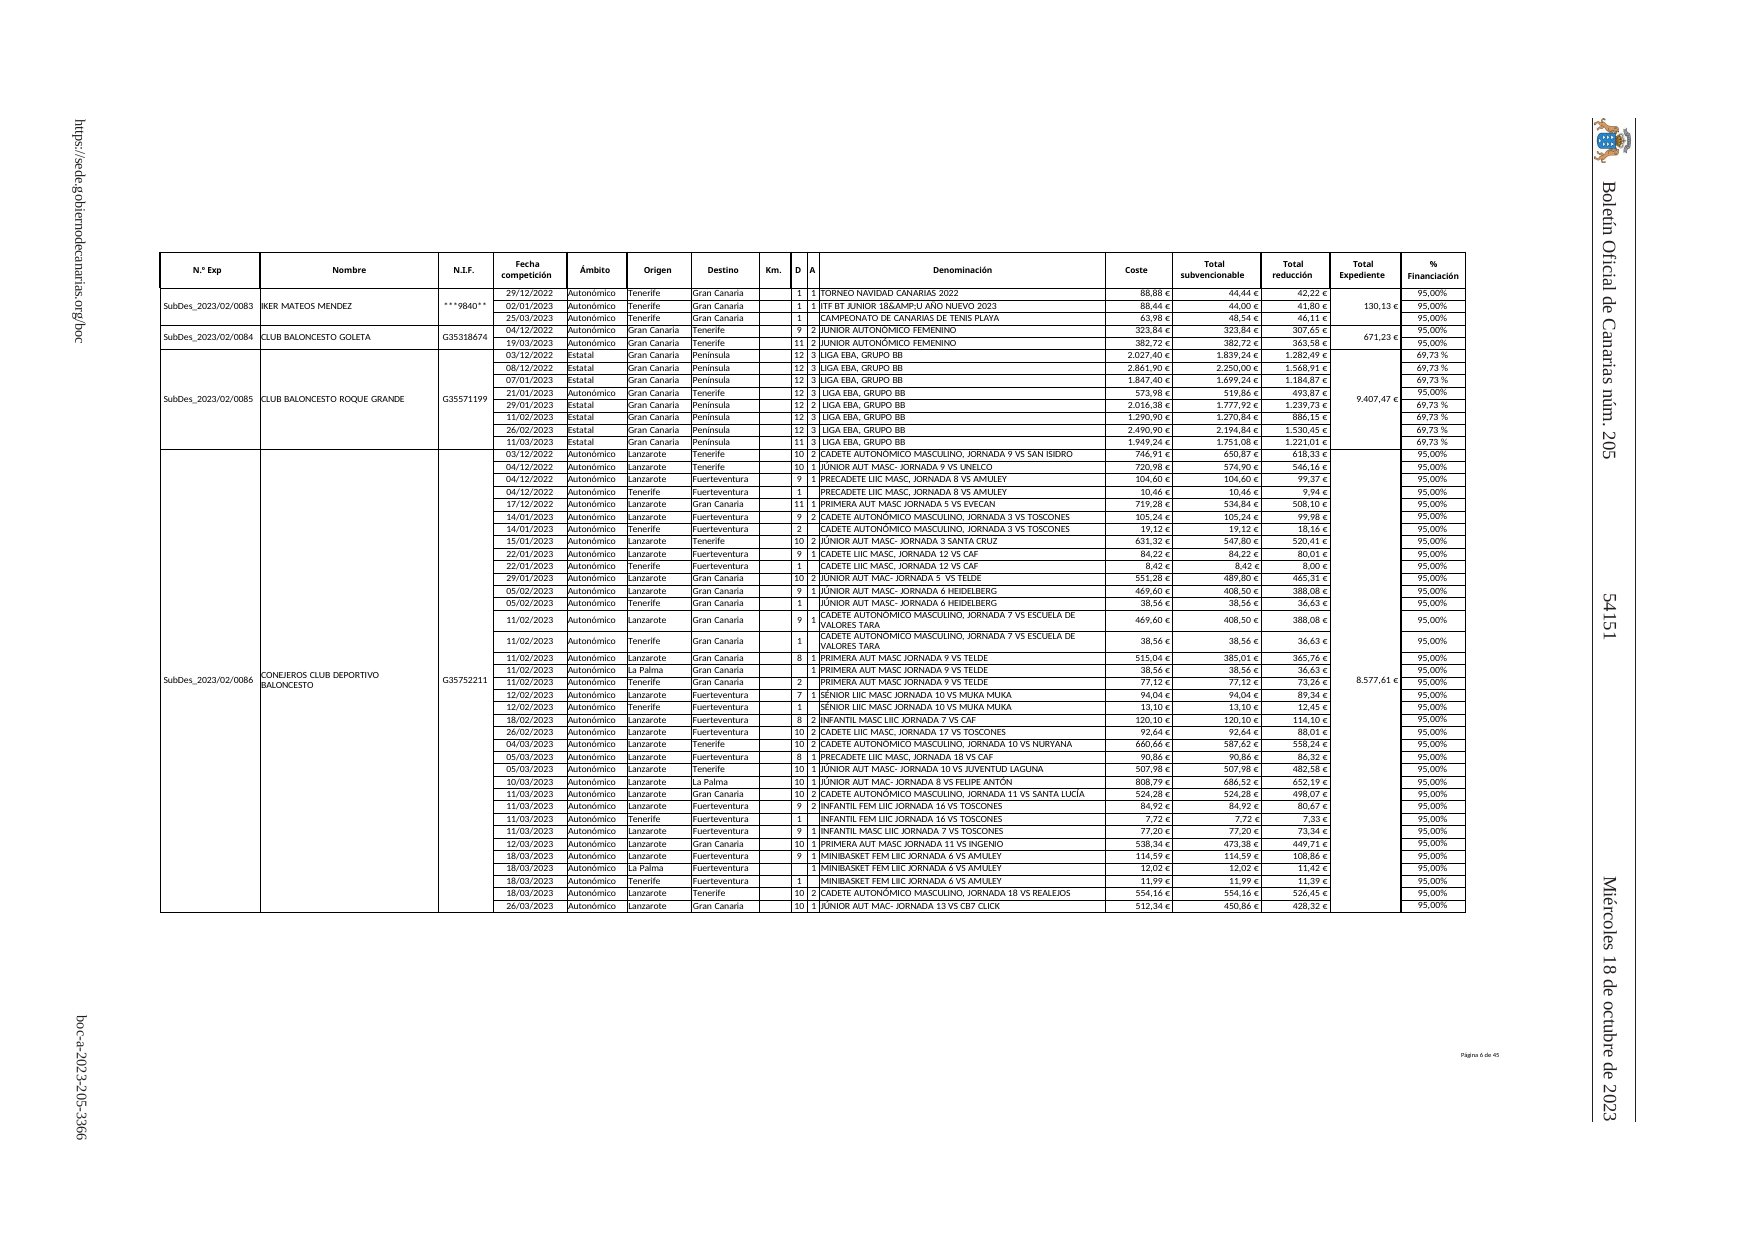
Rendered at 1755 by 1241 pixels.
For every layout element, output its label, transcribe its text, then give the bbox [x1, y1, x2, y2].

table_cell 95,00% [1402, 338, 1465, 349]
table_cell 29/01/2023 [494, 574, 567, 585]
table_cell Gran Canaria [628, 350, 691, 362]
table_cell 8,42 € [1106, 561, 1172, 572]
table_cell 2 [808, 450, 819, 461]
table_cell 10 [792, 777, 807, 788]
table_cell Gran Canaria [692, 301, 759, 312]
table_cell Gran Canaria [628, 413, 691, 424]
table_cell Fuerteventura [692, 524, 759, 535]
table_cell Autonómico [568, 740, 627, 751]
table_cell 114,59 € [1173, 851, 1261, 862]
table_cell 307,65 € [1262, 326, 1330, 337]
table_cell Autonómico [568, 702, 627, 714]
table_cell [760, 888, 791, 899]
table_cell CADETE LIIC MASC, JORNADA 12 VS CAF [820, 561, 1105, 572]
table_cell 105,24 € [1106, 512, 1172, 523]
table_cell 323,84 € [1106, 326, 1172, 337]
table_cell 95,00% [1402, 876, 1465, 887]
table_cell Tenerife [628, 702, 691, 714]
table_cell Autonómico [568, 690, 627, 701]
table_cell 573,98 € [1106, 388, 1172, 399]
table_cell Tenerife [692, 764, 759, 776]
table_cell 120,10 € [1173, 715, 1261, 726]
table_cell [808, 524, 819, 535]
table_cell Lanzarote [628, 764, 691, 776]
table_cell 554,16 € [1106, 888, 1172, 899]
table_cell 519,86 € [1173, 388, 1261, 399]
table_cell 02/01/2023 [494, 301, 567, 312]
table_header % Financiación [1402, 253, 1465, 287]
table_cell Estatal [568, 363, 627, 374]
table_cell CADETE LIIC MASC, JORNADA 17 VS TOSCONES [820, 727, 1105, 738]
table_cell Autonómico [568, 814, 627, 825]
table_cell 720,98 € [1106, 462, 1172, 473]
table_cell 95,00% [1402, 524, 1465, 535]
table_cell 1 [808, 462, 819, 473]
table_cell 12/02/2023 [494, 702, 567, 714]
table_cell 1.290,90 € [1106, 413, 1172, 424]
table_cell Lanzarote [628, 462, 691, 473]
table_cell SÉNIOR LIIC MASC JORNADA 10 VS MUKA MUKA [820, 690, 1105, 701]
table_cell Gran Canaria [692, 789, 759, 800]
table_cell 12,45 € [1262, 702, 1330, 714]
table_cell CLUB BALONCESTO GOLETA [261, 326, 438, 349]
table_cell Gran Canaria [692, 586, 759, 597]
table_cell Tenerife [692, 388, 759, 399]
table_cell Lanzarote [628, 801, 691, 813]
table_cell 1 [792, 313, 807, 324]
table_cell [760, 752, 791, 763]
table_cell Lanzarote [628, 536, 691, 548]
table_cell 465,31 € [1262, 574, 1330, 585]
table_cell Autonómico [568, 839, 627, 850]
table_cell Península [692, 375, 759, 387]
table_cell 650,87 € [1173, 450, 1261, 461]
table_cell 19,12 € [1173, 524, 1261, 535]
table_cell 382,72 € [1173, 338, 1261, 349]
table_cell SÉNIOR LIIC MASC JORNADA 10 VS MUKA MUKA [820, 702, 1105, 714]
table_cell Autonómico [568, 715, 627, 726]
table_cell 512,34 € [1106, 901, 1172, 912]
table_cell [760, 499, 791, 511]
table_cell 26/02/2023 [494, 727, 567, 738]
table_header Total subvencionable [1173, 253, 1260, 287]
table_cell [760, 413, 791, 424]
table_cell 18/03/2023 [494, 876, 567, 887]
text boc-a-2023-205-3366 [74, 1016, 91, 1145]
table_cell 1 [808, 777, 819, 788]
table_cell 1 [808, 665, 819, 676]
table_cell 1 [792, 632, 807, 652]
table_cell 11/02/2023 [494, 632, 567, 652]
table_cell 449,71 € [1262, 839, 1330, 850]
table_cell JÚNIOR AUT MASC- JORNADA 6 HEIDELBERG [820, 586, 1105, 597]
table_cell 17/12/2022 [494, 499, 567, 511]
table_cell CADETE AUTONÓMICO MASCULINO, JORNADA 7 VS ESCUELA DE VALORES TARA [820, 611, 1105, 631]
table_cell 108,86 € [1262, 851, 1330, 862]
table_header Nombre [261, 253, 438, 287]
table_cell Gran Canaria [692, 499, 759, 511]
table_cell LIGA EBA, GRUPO BB [820, 425, 1105, 436]
table_cell [760, 301, 791, 312]
table_cell IKER MATEOS MENDEZ [261, 289, 438, 324]
table_cell 546,16 € [1262, 462, 1330, 473]
table_cell 618,33 € [1262, 450, 1330, 461]
table_cell [760, 678, 791, 689]
table_cell 3 [808, 350, 819, 362]
table_cell Tenerife [692, 888, 759, 899]
table_cell JUNIOR AUTONÓMICO FEMENINO [820, 326, 1105, 337]
table_cell INFANTIL MASC LIIC JORNADA 7 VS CAF [820, 715, 1105, 726]
table_cell Lanzarote [628, 549, 691, 560]
table_cell Fuerteventura [692, 512, 759, 523]
table_cell 95,00% [1402, 462, 1465, 473]
table_cell 1.184,87 € [1262, 375, 1330, 387]
table_cell Lanzarote [628, 888, 691, 899]
table_cell Fuerteventura [692, 814, 759, 825]
table_cell PRIMERA AUT MASC JORNADA 5 VS EVECAN [820, 499, 1105, 511]
table_cell 95,00% [1402, 301, 1465, 312]
table_cell 04/12/2022 [494, 326, 567, 337]
table_cell Península [692, 425, 759, 436]
table_cell 323,84 € [1173, 326, 1261, 337]
table_cell Lanzarote [628, 789, 691, 800]
table_cell Gran Canaria [628, 375, 691, 387]
table_cell 1.282,49 € [1262, 350, 1330, 362]
table_cell 408,50 € [1173, 611, 1261, 631]
table_cell 450,86 € [1173, 901, 1261, 912]
table_cell 04/12/2022 [494, 487, 567, 498]
table_cell Estatal [568, 350, 627, 362]
table_cell Lanzarote [628, 512, 691, 523]
table_cell PRIMERA AUT MASC JORNADA 9 VS TELDE [820, 653, 1105, 664]
table_cell JÚNIOR AUT MAC- JORNADA 5 VS TELDE [820, 574, 1105, 585]
table_cell [760, 632, 791, 652]
table_cell Autonómico [568, 864, 627, 875]
table_cell 11/02/2023 [494, 653, 567, 664]
table_cell Autonómico [568, 611, 627, 631]
table_cell 10 [792, 901, 807, 912]
table_cell Península [692, 350, 759, 362]
table_cell [760, 653, 791, 664]
table_cell 04/03/2023 [494, 740, 567, 751]
table_cell Autonómico [568, 789, 627, 800]
table_cell 382,72 € [1106, 338, 1172, 349]
table_cell 9 [792, 326, 807, 337]
table_cell Tenerife [692, 450, 759, 461]
table_cell Fuerteventura [692, 549, 759, 560]
table_cell 9 [792, 826, 807, 838]
table_cell Estatal [568, 413, 627, 424]
table_cell 2.250,00 € [1173, 363, 1261, 374]
table_cell 489,80 € [1173, 574, 1261, 585]
table_cell Gran Canaria [628, 400, 691, 411]
table_cell 3 [808, 388, 819, 399]
table_cell 12/02/2023 [494, 690, 567, 701]
table_cell Lanzarote [628, 611, 691, 631]
table_cell 9 [792, 474, 807, 486]
table_cell Gran Canaria [692, 611, 759, 631]
table_cell 388,08 € [1262, 611, 1330, 631]
table_cell 84,92 € [1106, 801, 1172, 813]
table_cell 19/03/2023 [494, 338, 567, 349]
table_cell 10 [792, 888, 807, 899]
table_header Origen [628, 253, 691, 287]
table_cell LIGA EBA, GRUPO BB [820, 400, 1105, 411]
table_cell 3 [808, 425, 819, 436]
table_cell 73,26 € [1262, 678, 1330, 689]
table_cell 69,73 % [1402, 363, 1465, 374]
table_cell 515,04 € [1106, 653, 1172, 664]
table_cell [760, 350, 791, 362]
table_cell 95,00% [1402, 632, 1465, 652]
table_cell 88,01 € [1262, 727, 1330, 738]
table_cell Autonómico [568, 764, 627, 776]
table_cell CONEJEROS CLUB DEPORTIVO BALONCESTO [261, 450, 438, 912]
table_cell Tenerife [628, 561, 691, 572]
table_cell [760, 777, 791, 788]
table_cell 04/12/2022 [494, 474, 567, 486]
table_cell 2 [808, 801, 819, 813]
table_cell 1 [808, 752, 819, 763]
table_cell [792, 665, 807, 676]
table_cell 1 [792, 598, 807, 610]
table_cell Estatal [568, 437, 627, 448]
table_cell 2 [808, 326, 819, 337]
table_cell Lanzarote [628, 586, 691, 597]
table_cell 114,59 € [1106, 851, 1172, 862]
table_cell 11/02/2023 [494, 413, 567, 424]
table_header D [792, 253, 807, 287]
table_cell Autonómico [568, 512, 627, 523]
table_cell 114,10 € [1262, 715, 1330, 726]
table_cell 44,00 € [1173, 301, 1261, 312]
table_cell 2 [808, 574, 819, 585]
table_cell 89,34 € [1262, 690, 1330, 701]
table_cell TORNEO NAVIDAD CANARIAS 2022 [820, 289, 1105, 300]
table_cell Autonómico [568, 586, 627, 597]
table_cell Gran Canaria [628, 425, 691, 436]
table_cell 1.949,24 € [1106, 437, 1172, 448]
table_cell 95,00% [1402, 690, 1465, 701]
table_cell 2 [792, 678, 807, 689]
table_cell 2 [808, 727, 819, 738]
table_cell JÚNIOR AUT MASC- JORNADA 10 VS JUVENTUD LAGUNA [820, 764, 1105, 776]
table_cell 12 [792, 388, 807, 399]
table_cell Fuerteventura [692, 690, 759, 701]
table_cell 2.490,90 € [1106, 425, 1172, 436]
table_cell [760, 561, 791, 572]
table_cell 95,00% [1402, 611, 1465, 631]
table_cell 558,24 € [1262, 740, 1330, 751]
table_cell 482,58 € [1262, 764, 1330, 776]
table_cell 95,00% [1402, 826, 1465, 838]
table_cell 25/03/2023 [494, 313, 567, 324]
table_cell Autonómico [568, 653, 627, 664]
table_cell 38,56 € [1106, 665, 1172, 676]
table_cell Lanzarote [628, 450, 691, 461]
table_cell 95,00% [1402, 789, 1465, 800]
table_cell [808, 702, 819, 714]
table_cell 1.239,73 € [1262, 400, 1330, 411]
table_cell INFANTIL FEM LIIC JORNADA 16 VS TOSCONES [820, 801, 1105, 813]
table_cell Tenerife [628, 313, 691, 324]
table_cell Fuerteventura [692, 561, 759, 572]
table_cell 12,02 € [1106, 864, 1172, 875]
table_cell 11/03/2023 [494, 814, 567, 825]
table_cell 94,04 € [1173, 690, 1261, 701]
table_cell Autonómico [568, 801, 627, 813]
table_cell Autonómico [568, 313, 627, 324]
table_cell 77,20 € [1106, 826, 1172, 838]
table_header N.I.F. [439, 253, 493, 287]
table_cell 508,10 € [1262, 499, 1330, 511]
table_cell MINIBASKET FEM LIIC JORNADA 6 VS AMULEY [820, 864, 1105, 875]
table_cell 1 [792, 876, 807, 887]
table_cell 05/03/2023 [494, 764, 567, 776]
table_header N.º Exp [161, 253, 259, 287]
table_cell 1 [792, 814, 807, 825]
table_cell 95,00% [1402, 512, 1465, 523]
table_cell Gran Canaria [692, 632, 759, 652]
table_cell 46,11 € [1262, 313, 1330, 324]
table_cell 388,08 € [1262, 586, 1330, 597]
table_cell [760, 727, 791, 738]
table_cell 92,64 € [1106, 727, 1172, 738]
table_cell CADETE AUTONÓMICO MASCULINO, JORNADA 9 VS SAN ISIDRO [820, 450, 1105, 461]
table_cell 507,98 € [1106, 764, 1172, 776]
table_cell 95,00% [1402, 574, 1465, 585]
table_cell Lanzarote [628, 901, 691, 912]
table_cell SubDes_2023/02/0086 [161, 450, 260, 912]
table_cell Fuerteventura [692, 801, 759, 813]
table_cell 2 [792, 524, 807, 535]
table_cell Lanzarote [628, 727, 691, 738]
table_cell Autonómico [568, 388, 627, 399]
table_cell INFANTIL FEM LIIC JORNADA 16 VS TOSCONES [820, 814, 1105, 825]
table_cell Gran Canaria [628, 363, 691, 374]
table_cell Autonómico [568, 524, 627, 535]
table_cell Autonómico [568, 632, 627, 652]
table_cell 69,73 % [1402, 400, 1465, 411]
table_cell 95,00% [1402, 653, 1465, 664]
table_cell 1 [808, 826, 819, 838]
table_cell 12 [792, 400, 807, 411]
table_cell [760, 598, 791, 610]
table_cell 69,73 % [1402, 437, 1465, 448]
table_cell 1.270,84 € [1173, 413, 1261, 424]
table_cell [760, 826, 791, 838]
table_cell 14/01/2023 [494, 524, 567, 535]
table_cell 12 [792, 375, 807, 387]
table_cell 03/12/2022 [494, 350, 567, 362]
table_cell CADETE LIIC MASC, JORNADA 12 VS CAF [820, 549, 1105, 560]
table_cell [760, 363, 791, 374]
table_cell 99,98 € [1262, 512, 1330, 523]
table_cell 8.577,61 € [1331, 450, 1400, 912]
table_cell 11/03/2023 [494, 826, 567, 838]
table_cell JÚNIOR AUT MASC- JORNADA 6 HEIDELBERG [820, 598, 1105, 610]
table_cell Estatal [568, 425, 627, 436]
table_cell Lanzarote [628, 777, 691, 788]
table_cell 36,63 € [1262, 598, 1330, 610]
table_cell 1 [808, 301, 819, 312]
table_cell 9 [792, 851, 807, 862]
table_header Destino [692, 253, 759, 287]
table_cell PRIMERA AUT MASC JORNADA 9 VS TELDE [820, 678, 1105, 689]
table_cell [760, 586, 791, 597]
table_cell 13,10 € [1106, 702, 1172, 714]
table_cell 22/01/2023 [494, 561, 567, 572]
table_cell 130,13 € [1331, 289, 1400, 324]
table_cell 574,90 € [1173, 462, 1261, 473]
table_cell 95,00% [1402, 752, 1465, 763]
table_cell Lanzarote [628, 690, 691, 701]
table_cell 8,42 € [1173, 561, 1261, 572]
table_cell 84,92 € [1173, 801, 1261, 813]
table_cell 1 [808, 851, 819, 862]
table_cell Fuerteventura [692, 826, 759, 838]
table_cell MINIBASKET FEM LIIC JORNADA 6 VS AMULEY [820, 876, 1105, 887]
table_cell 10 [792, 764, 807, 776]
table_cell G35571199 [439, 350, 493, 448]
table_cell 469,60 € [1106, 611, 1172, 631]
table_cell Autonómico [568, 487, 627, 498]
table_cell 95,00% [1402, 586, 1465, 597]
table_cell 551,28 € [1106, 574, 1172, 585]
table_cell [760, 611, 791, 631]
table_cell Estatal [568, 375, 627, 387]
table_cell Lanzarote [628, 715, 691, 726]
table_cell Lanzarote [628, 574, 691, 585]
table_cell Tenerife [628, 876, 691, 887]
table_cell 95,00% [1402, 814, 1465, 825]
table_cell Autonómico [568, 536, 627, 548]
table_cell Fuerteventura [692, 715, 759, 726]
table_cell Lanzarote [628, 839, 691, 850]
table_cell LIGA EBA, GRUPO BB [820, 375, 1105, 387]
table_cell 38,56 € [1106, 632, 1172, 652]
table_cell Fuerteventura [692, 474, 759, 486]
table_cell 80,67 € [1262, 801, 1330, 813]
table_cell 95,00% [1402, 598, 1465, 610]
table_cell 1 [808, 901, 819, 912]
table_cell [808, 632, 819, 652]
table_cell 36,63 € [1262, 632, 1330, 652]
text https://sede.gobiernodecanarias.org/boc [72, 119, 89, 353]
table_cell Lanzarote [628, 826, 691, 838]
table_cell 90,86 € [1173, 752, 1261, 763]
text Miércoles 18 de octubre de 2023 [1600, 876, 1621, 1124]
table_cell 8,00 € [1262, 561, 1330, 572]
table_cell 95,00% [1402, 549, 1465, 560]
table_header Fecha competición [494, 253, 566, 287]
table_cell Autonómico [568, 752, 627, 763]
table_cell Autonómico [568, 289, 627, 300]
table_cell Autonómico [568, 727, 627, 738]
table_cell 69,73 % [1402, 413, 1465, 424]
table_cell 95,00% [1402, 665, 1465, 676]
table_cell Tenerife [692, 462, 759, 473]
table_cell 95,00% [1402, 313, 1465, 324]
table_cell 95,00% [1402, 289, 1465, 300]
table_cell 2.194,84 € [1173, 425, 1261, 436]
table_cell 95,00% [1402, 777, 1465, 788]
table_cell [760, 839, 791, 850]
table_cell [808, 814, 819, 825]
table_cell 44,44 € [1173, 289, 1261, 300]
table_cell PRECADETE LIIC MASC, JORNADA 18 VS CAF [820, 752, 1105, 763]
table_cell 1.751,08 € [1173, 437, 1261, 448]
table_cell 12/03/2023 [494, 839, 567, 850]
table_cell 95,00% [1402, 678, 1465, 689]
table_cell 10 [792, 789, 807, 800]
table_cell 1 [808, 764, 819, 776]
table_cell 2 [808, 740, 819, 751]
table_cell Gran Canaria [692, 653, 759, 664]
table_cell 10,46 € [1106, 487, 1172, 498]
table_cell CADETE AUTONÓMICO MASCULINO, JORNADA 11 VS SANTA LUCÍA [820, 789, 1105, 800]
table_cell Gran Canaria [692, 665, 759, 676]
table_cell Fuerteventura [692, 864, 759, 875]
table_cell 29/01/2023 [494, 400, 567, 411]
table_cell Tenerife [628, 524, 691, 535]
table_cell 12 [792, 425, 807, 436]
table_cell [808, 598, 819, 610]
table_cell Fuerteventura [692, 702, 759, 714]
table_cell 88,44 € [1106, 301, 1172, 312]
table_cell [760, 764, 791, 776]
table_cell 1 [792, 487, 807, 498]
table_cell LIGA EBA, GRUPO BB [820, 437, 1105, 448]
table_cell 38,56 € [1106, 598, 1172, 610]
table_cell 1 [808, 549, 819, 560]
table_cell 11/02/2023 [494, 611, 567, 631]
table_header Total reducción [1262, 253, 1329, 287]
table_cell 8 [792, 715, 807, 726]
table_cell Autonómico [568, 901, 627, 912]
table_cell Gran Canaria [692, 839, 759, 850]
table_cell 587,62 € [1173, 740, 1261, 751]
table_cell [760, 524, 791, 535]
table_cell [760, 851, 791, 862]
table_cell Autonómico [568, 678, 627, 689]
table_cell 63,98 € [1106, 313, 1172, 324]
table_cell LIGA EBA, GRUPO BB [820, 413, 1105, 424]
table_cell 719,28 € [1106, 499, 1172, 511]
table_cell [760, 801, 791, 813]
table_cell Gran Canaria [692, 313, 759, 324]
table_cell 1 [808, 474, 819, 486]
table_cell 493,87 € [1262, 388, 1330, 399]
table_cell 05/02/2023 [494, 598, 567, 610]
table_cell 95,00% [1402, 499, 1465, 511]
table_cell 21/01/2023 [494, 388, 567, 399]
table_cell Tenerife [692, 536, 759, 548]
table_cell 11 [792, 499, 807, 511]
table_cell 652,19 € [1262, 777, 1330, 788]
table_cell ITF BT JUNIOR 18&AMP;U AÑO NUEVO 2023 [820, 301, 1105, 312]
table_cell 84,22 € [1106, 549, 1172, 560]
table_cell 2 [808, 536, 819, 548]
table_cell Autonómico [568, 462, 627, 473]
table_cell 1 [808, 839, 819, 850]
table_cell 9,94 € [1262, 487, 1330, 498]
table_cell 1.847,40 € [1106, 375, 1172, 387]
table_cell 473,38 € [1173, 839, 1261, 850]
table_cell 10 [792, 740, 807, 751]
table_cell 95,00% [1402, 864, 1465, 875]
table_cell 95,00% [1402, 326, 1465, 337]
table_cell 1.530,45 € [1262, 425, 1330, 436]
table_cell Lanzarote [628, 474, 691, 486]
table_cell 26/03/2023 [494, 901, 567, 912]
table_cell 95,00% [1402, 740, 1465, 751]
table_cell 9 [792, 586, 807, 597]
table_cell Autonómico [568, 826, 627, 838]
table_cell 10 [792, 450, 807, 461]
table_cell 05/03/2023 [494, 752, 567, 763]
table_cell 18/03/2023 [494, 851, 567, 862]
table_cell [808, 313, 819, 324]
table_cell 11,99 € [1106, 876, 1172, 887]
table_cell 18/02/2023 [494, 715, 567, 726]
table_cell CLUB BALONCESTO ROQUE GRANDE [261, 350, 438, 448]
table_cell [760, 289, 791, 300]
table_cell [760, 437, 791, 448]
table_cell 3 [808, 413, 819, 424]
table_cell 84,22 € [1173, 549, 1261, 560]
table_cell 08/12/2022 [494, 363, 567, 374]
table_cell [760, 450, 791, 461]
table_cell 11/03/2023 [494, 789, 567, 800]
table_cell 04/12/2022 [494, 462, 567, 473]
table_cell Península [692, 437, 759, 448]
table_cell 11,99 € [1173, 876, 1261, 887]
table_cell 2.016,38 € [1106, 400, 1172, 411]
table_cell 86,32 € [1262, 752, 1330, 763]
table_cell 365,76 € [1262, 653, 1330, 664]
table_cell Gran Canaria [692, 289, 759, 300]
table_cell 1 [808, 289, 819, 300]
table_cell 95,00% [1402, 851, 1465, 862]
table_cell [760, 388, 791, 399]
table_cell 13,10 € [1173, 702, 1261, 714]
table_cell 10 [792, 574, 807, 585]
table_cell [760, 326, 791, 337]
table_cell 95,00% [1402, 715, 1465, 726]
table_cell 507,98 € [1173, 764, 1261, 776]
table_cell 1 [792, 289, 807, 300]
table_cell Fuerteventura [692, 727, 759, 738]
table_cell ***9840** [439, 289, 493, 324]
table_cell 95,00% [1402, 888, 1465, 899]
table_header Coste [1106, 253, 1172, 287]
table_cell 631,32 € [1106, 536, 1172, 548]
table_cell 120,10 € [1106, 715, 1172, 726]
table_cell 746,91 € [1106, 450, 1172, 461]
table_cell 7,72 € [1106, 814, 1172, 825]
table_cell 11 [792, 338, 807, 349]
table_cell [760, 665, 791, 676]
table_cell 7,33 € [1262, 814, 1330, 825]
table_cell Tenerife [628, 289, 691, 300]
table_cell LIGA EBA, GRUPO BB [820, 350, 1105, 362]
table_cell 534,84 € [1173, 499, 1261, 511]
table_cell [760, 901, 791, 912]
table_cell 03/12/2022 [494, 450, 567, 461]
table_cell 69,73 % [1402, 375, 1465, 387]
table_cell 36,63 € [1262, 665, 1330, 676]
table_cell JÚNIOR AUT MASC- JORNADA 9 VS UNELCO [820, 462, 1105, 473]
table_cell Gran Canaria [692, 678, 759, 689]
table_cell PRECADETE LIIC MASC, JORNADA 8 VS AMULEY [820, 487, 1105, 498]
text 54151 [1600, 593, 1621, 642]
table_cell 469,60 € [1106, 586, 1172, 597]
table_cell 8 [792, 752, 807, 763]
table_cell 11,39 € [1262, 876, 1330, 887]
table_cell [760, 876, 791, 887]
table_cell 18/03/2023 [494, 888, 567, 899]
table_cell CADETE AUTONÓMICO MASCULINO, JORNADA 3 VS TOSCONES [820, 524, 1105, 535]
table_cell 363,58 € [1262, 338, 1330, 349]
table_cell [760, 462, 791, 473]
table_cell 671,23 € [1331, 326, 1400, 349]
table_cell 26/02/2023 [494, 425, 567, 436]
table_cell Autonómico [568, 474, 627, 486]
table_cell [760, 740, 791, 751]
table_cell 95,00% [1402, 801, 1465, 813]
table_cell [760, 789, 791, 800]
table_cell 104,60 € [1106, 474, 1172, 486]
table_cell 520,41 € [1262, 536, 1330, 548]
table_cell 95,00% [1402, 764, 1465, 776]
table_cell 2 [808, 400, 819, 411]
table_cell 77,12 € [1106, 678, 1172, 689]
table_cell 48,54 € [1173, 313, 1261, 324]
table_cell Gran Canaria [628, 338, 691, 349]
table_cell Tenerife [628, 632, 691, 652]
table_cell 11 [792, 437, 807, 448]
table_cell 9.407,47 € [1331, 350, 1400, 448]
table_cell 1 [808, 499, 819, 511]
table_cell 77,20 € [1173, 826, 1261, 838]
table_cell Autonómico [568, 574, 627, 585]
table_cell [760, 474, 791, 486]
table_cell Autonómico [568, 665, 627, 676]
table_cell 524,28 € [1173, 789, 1261, 800]
table_cell 11/02/2023 [494, 678, 567, 689]
table_cell 538,34 € [1106, 839, 1172, 850]
table_cell 18/03/2023 [494, 864, 567, 875]
table_cell 2 [808, 715, 819, 726]
table_cell 1.221,01 € [1262, 437, 1330, 448]
table_cell LIGA EBA, GRUPO BB [820, 363, 1105, 374]
table_cell 95,00% [1402, 536, 1465, 548]
table_cell [760, 425, 791, 436]
table_cell Tenerife [628, 598, 691, 610]
table_cell 2 [808, 338, 819, 349]
table_cell 2.027,40 € [1106, 350, 1172, 362]
table_cell [760, 574, 791, 585]
table_cell Autonómico [568, 450, 627, 461]
table_cell [760, 814, 791, 825]
table_cell 2.861,90 € [1106, 363, 1172, 374]
table_cell [760, 690, 791, 701]
table_cell 10 [792, 462, 807, 473]
table_cell Autonómico [568, 598, 627, 610]
table_cell 41,80 € [1262, 301, 1330, 312]
table_cell Fuerteventura [692, 752, 759, 763]
table_cell G35318674 [439, 326, 493, 349]
table_cell 95,00% [1402, 474, 1465, 486]
table_cell 12 [792, 413, 807, 424]
table_cell 9 [792, 801, 807, 813]
table_cell 22/01/2023 [494, 549, 567, 560]
table_cell 660,66 € [1106, 740, 1172, 751]
table_cell 9 [792, 611, 807, 631]
table_cell 2 [808, 789, 819, 800]
table_cell 10 [792, 727, 807, 738]
table_cell [760, 487, 791, 498]
table_cell 95,00% [1402, 839, 1465, 850]
table_cell Autonómico [568, 301, 627, 312]
table_cell Península [692, 363, 759, 374]
table_cell [760, 512, 791, 523]
table_cell Tenerife [628, 678, 691, 689]
table_cell 7 [792, 690, 807, 701]
table_cell 547,80 € [1173, 536, 1261, 548]
table_cell 1 [808, 690, 819, 701]
table_cell Tenerife [628, 301, 691, 312]
table_cell 686,52 € [1173, 777, 1261, 788]
table_cell Gran Canaria [628, 388, 691, 399]
table_cell 1 [792, 702, 807, 714]
table_cell 88,88 € [1106, 289, 1172, 300]
table_cell 99,37 € [1262, 474, 1330, 486]
table_cell [792, 864, 807, 875]
table_cell 9 [792, 549, 807, 560]
table_cell SubDes_2023/02/0083 [161, 289, 260, 324]
table_cell 3 [808, 375, 819, 387]
table_cell [760, 338, 791, 349]
table_cell Lanzarote [628, 499, 691, 511]
table_cell 1 [808, 611, 819, 631]
table_cell 18,16 € [1262, 524, 1330, 535]
table_cell Gran Canaria [692, 574, 759, 585]
table_cell Fuerteventura [692, 876, 759, 887]
table_cell [760, 715, 791, 726]
table_cell 808,79 € [1106, 777, 1172, 788]
table_cell 14/01/2023 [494, 512, 567, 523]
table_cell 1.568,91 € [1262, 363, 1330, 374]
table_cell [808, 678, 819, 689]
table_cell 90,86 € [1106, 752, 1172, 763]
table_cell Fuerteventura [692, 851, 759, 862]
table_cell JÚNIOR AUT MAC- JORNADA 8 VS FELIPE ANTÓN [820, 777, 1105, 788]
table_cell 1.777,92 € [1173, 400, 1261, 411]
table_cell 11/03/2023 [494, 801, 567, 813]
table_cell [808, 876, 819, 887]
table_cell 10 [792, 536, 807, 548]
table_cell MINIBASKET FEM LIIC JORNADA 6 VS AMULEY [820, 851, 1105, 862]
table_cell 498,07 € [1262, 789, 1330, 800]
table_cell 94,04 € [1106, 690, 1172, 701]
table_cell 29/12/2022 [494, 289, 567, 300]
table_cell 1.699,24 € [1173, 375, 1261, 387]
table_cell 10,46 € [1173, 487, 1261, 498]
table_cell 38,56 € [1173, 598, 1261, 610]
table_cell [808, 561, 819, 572]
table_cell [760, 864, 791, 875]
table_cell 69,73 % [1402, 350, 1465, 362]
table_cell Autonómico [568, 326, 627, 337]
table_cell 8 [792, 653, 807, 664]
table_cell PRIMERA AUT MASC JORNADA 9 VS TELDE [820, 665, 1105, 676]
table_cell 77,12 € [1173, 678, 1261, 689]
table_cell 19,12 € [1106, 524, 1172, 535]
table_cell PRIMERA AUT MASC JORNADA 11 VS INGENIO [820, 839, 1105, 850]
table_cell 80,01 € [1262, 549, 1330, 560]
table_cell SubDes_2023/02/0085 [161, 350, 260, 448]
table_cell Autonómico [568, 499, 627, 511]
table_cell 524,28 € [1106, 789, 1172, 800]
table_cell Autonómico [568, 851, 627, 862]
table_cell Autonómico [568, 888, 627, 899]
table_cell La Palma [628, 665, 691, 676]
table_cell Lanzarote [628, 653, 691, 664]
table_cell 428,32 € [1262, 901, 1330, 912]
table_cell Tenerife [628, 814, 691, 825]
table_cell Gran Canaria [692, 901, 759, 912]
table_cell 95,00% [1402, 901, 1465, 912]
table_cell LIGA EBA, GRUPO BB [820, 388, 1105, 399]
table_cell Autonómico [568, 777, 627, 788]
table_cell 38,56 € [1173, 665, 1261, 676]
table_cell Autonómico [568, 876, 627, 887]
table_cell PRECADETE LIIC MASC, JORNADA 8 VS AMULEY [820, 474, 1105, 486]
table_cell 105,24 € [1173, 512, 1261, 523]
table_cell SubDes_2023/02/0084 [161, 326, 260, 349]
table_cell 1 [792, 301, 807, 312]
table_cell 1 [808, 586, 819, 597]
table_header Total Expediente [1331, 253, 1400, 287]
table_cell INFANTIL MASC LIIC JORNADA 7 VS TOSCONES [820, 826, 1105, 838]
table_cell Península [692, 413, 759, 424]
table_cell [760, 400, 791, 411]
table_cell 9 [792, 512, 807, 523]
table_cell 69,73 % [1402, 425, 1465, 436]
table_cell 2 [808, 512, 819, 523]
table_cell La Palma [628, 864, 691, 875]
table_cell 886,15 € [1262, 413, 1330, 424]
table_cell 526,45 € [1262, 888, 1330, 899]
table_cell [760, 549, 791, 560]
table_header Km. [760, 253, 790, 287]
table_cell 73,34 € [1262, 826, 1330, 838]
table_cell CADETE AUTONÓMICO MASCULINO, JORNADA 7 VS ESCUELA DE VALORES TARA [820, 632, 1105, 652]
table_cell Fuerteventura [692, 487, 759, 498]
table_cell G35752211 [439, 450, 493, 912]
table_cell 95,00% [1402, 702, 1465, 714]
table_cell Tenerife [692, 338, 759, 349]
table_cell Lanzarote [628, 752, 691, 763]
table_cell 12,02 € [1173, 864, 1261, 875]
table_cell Autonómico [568, 549, 627, 560]
table_cell CADETE AUTONÓMICO MASCULINO, JORNADA 3 VS TOSCONES [820, 512, 1105, 523]
table_cell 95,00% [1402, 561, 1465, 572]
table_header Denominación [820, 253, 1105, 287]
table_cell 1 [808, 864, 819, 875]
text Boletín Oficial de Canarias núm. 205 [1599, 181, 1620, 462]
table_cell CAMPEONATO DE CANARIAS DE TENIS PLAYA [820, 313, 1105, 324]
table_cell 3 [808, 363, 819, 374]
table_cell 104,60 € [1173, 474, 1261, 486]
table_cell 95,00% [1402, 450, 1465, 461]
table_cell 95,00% [1402, 388, 1465, 399]
table_cell 12 [792, 363, 807, 374]
table_cell 11/03/2023 [494, 437, 567, 448]
table_cell JÚNIOR AUT MASC- JORNADA 3 SANTA CRUZ [820, 536, 1105, 548]
table_cell [760, 536, 791, 548]
table_cell 95,00% [1402, 727, 1465, 738]
table_cell Tenerife [692, 326, 759, 337]
table_cell 1 [792, 561, 807, 572]
table_cell 554,16 € [1173, 888, 1261, 899]
table_cell Tenerife [692, 740, 759, 751]
table_cell Tenerife [628, 487, 691, 498]
table_cell 11/02/2023 [494, 665, 567, 676]
table_cell [760, 375, 791, 387]
table_cell [808, 487, 819, 498]
table_cell 10/03/2023 [494, 777, 567, 788]
table_cell CADETE AUTONÓMICO MASCULINO, JORNADA 18 VS REALEJOS [820, 888, 1105, 899]
table_header A [808, 253, 819, 287]
table_cell 92,64 € [1173, 727, 1261, 738]
table_cell 42,22 € [1262, 289, 1330, 300]
table_cell Lanzarote [628, 851, 691, 862]
table_cell 1.839,24 € [1173, 350, 1261, 362]
table_cell Autonómico [568, 561, 627, 572]
table_cell Autonómico [568, 338, 627, 349]
table_cell 95,00% [1402, 487, 1465, 498]
table_cell 1 [808, 653, 819, 664]
table_cell [760, 313, 791, 324]
table_cell Estatal [568, 400, 627, 411]
table_cell [760, 702, 791, 714]
table_cell 2 [808, 888, 819, 899]
table_cell CADETE AUTONÓMICO MASCULINO, JORNADA 10 VS NURYANA [820, 740, 1105, 751]
table_header Ámbito [568, 253, 626, 287]
table_cell JÚNIOR AUT MAC- JORNADA 13 VS CB7 CLICK [820, 901, 1105, 912]
table_cell 05/02/2023 [494, 586, 567, 597]
table_cell La Palma [692, 777, 759, 788]
table_cell 408,50 € [1173, 586, 1261, 597]
table_cell 38,56 € [1173, 632, 1261, 652]
table_cell Península [692, 400, 759, 411]
table_cell 385,01 € [1173, 653, 1261, 664]
table_cell 11,42 € [1262, 864, 1330, 875]
table_cell 10 [792, 839, 807, 850]
table_cell Gran Canaria [628, 437, 691, 448]
table_cell 15/01/2023 [494, 536, 567, 548]
table_cell 07/01/2023 [494, 375, 567, 387]
table_cell JUNIOR AUTONÓMICO FEMENINO [820, 338, 1105, 349]
table_cell 3 [808, 437, 819, 448]
table_cell Gran Canaria [692, 598, 759, 610]
table_cell Gran Canaria [628, 326, 691, 337]
table_cell Lanzarote [628, 740, 691, 751]
table_cell 12 [792, 350, 807, 362]
table_cell 7,72 € [1173, 814, 1261, 825]
